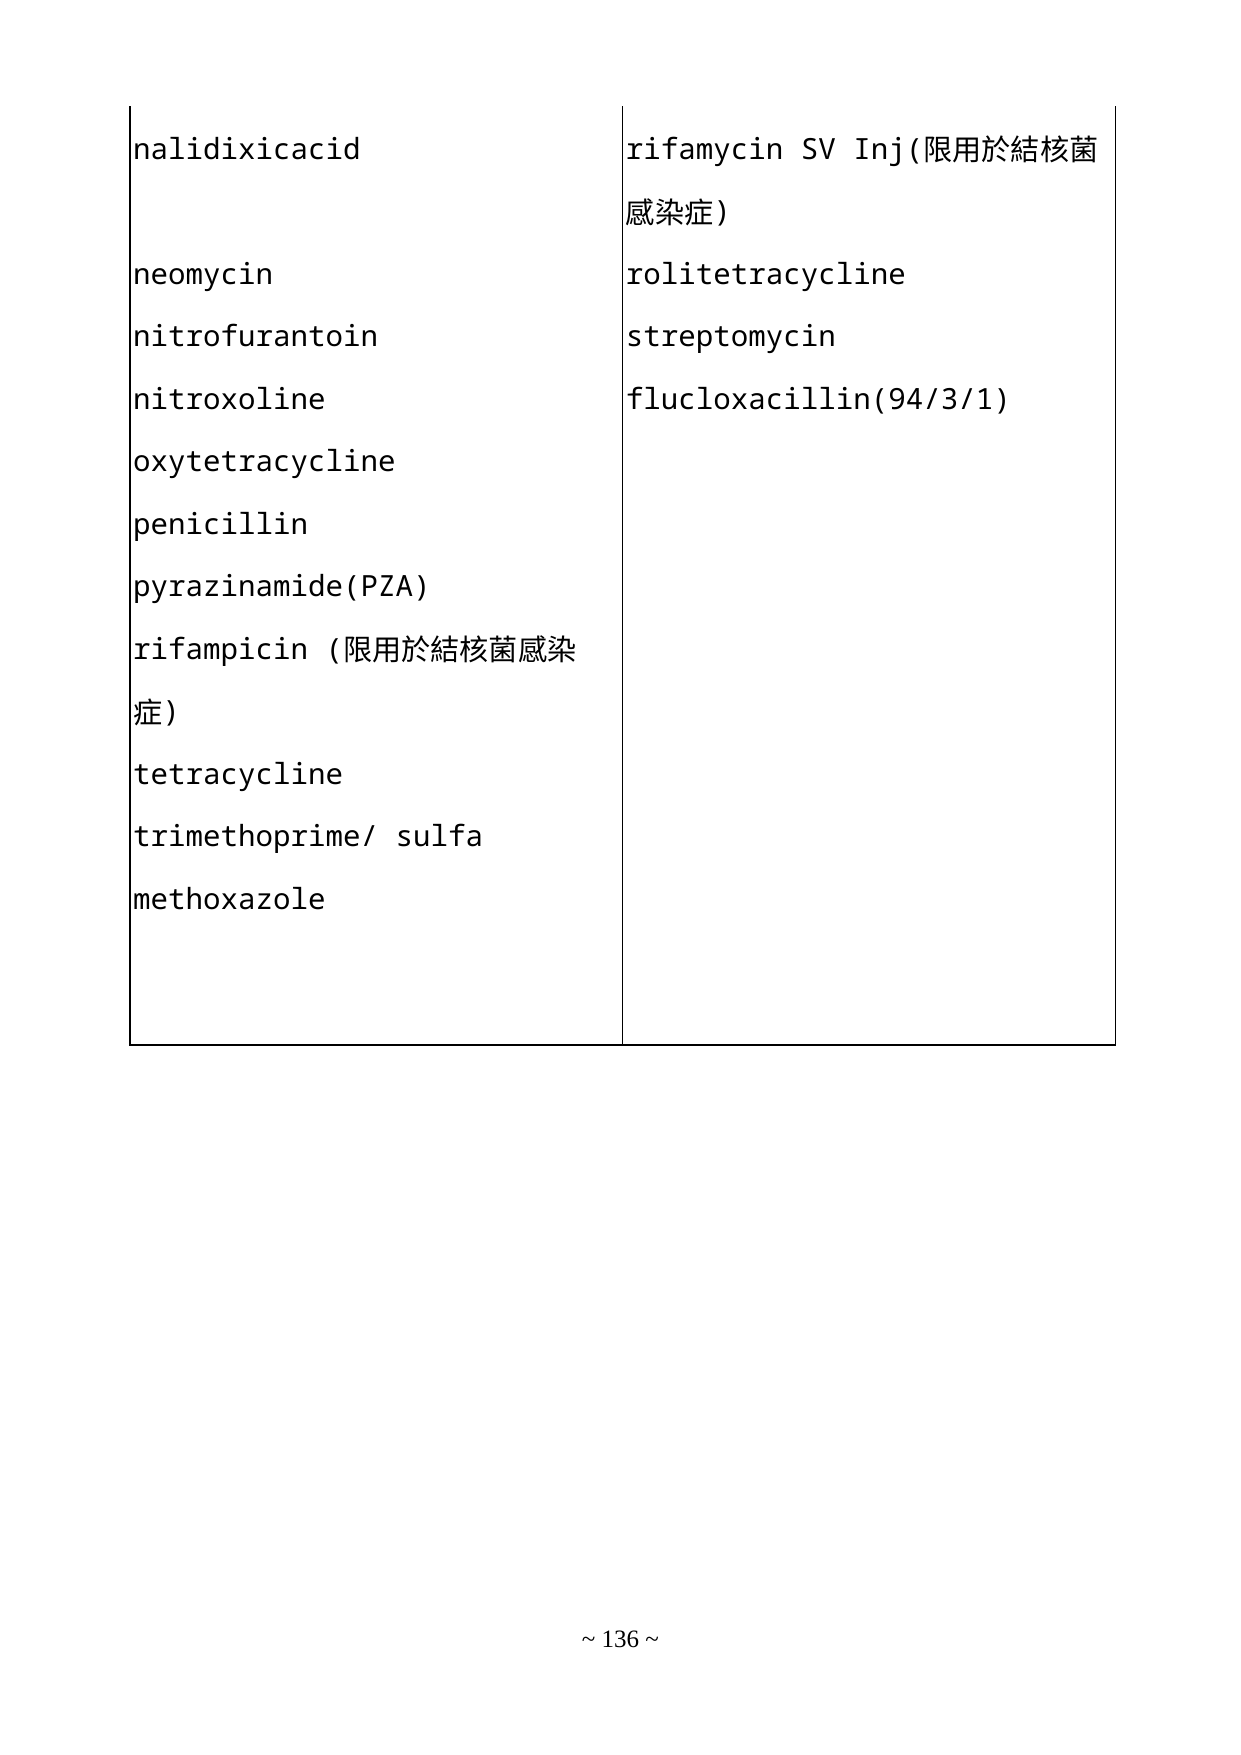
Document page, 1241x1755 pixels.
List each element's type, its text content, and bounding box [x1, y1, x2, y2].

table_cell nalidixicacid [131, 106, 622, 231]
table_cell streptomycin [623, 294, 1115, 356]
table_cell trimethoprime/ sulfa methoxazole [131, 794, 622, 981]
table_cell [623, 419, 1115, 481]
table_cell flucloxacillin(94/3/1) [623, 356, 1115, 419]
table_cell rifamycin SV Inj(限用於結核菌感染症) [623, 106, 1115, 231]
table_cell [623, 606, 1115, 731]
table_cell nitroxoline [131, 356, 622, 419]
table_cell tetracycline [131, 731, 622, 794]
table_cell [623, 794, 1115, 981]
table_cell rifampicin (限用於結核菌感染症) [131, 606, 622, 731]
table_cell [623, 481, 1115, 544]
table_cell [131, 981, 622, 1044]
table_cell oxytetracycline [131, 419, 622, 481]
table_cell neomycin [131, 231, 622, 294]
table_cell nitrofurantoin [131, 294, 622, 356]
table_cell pyrazinamide(PZA) [131, 544, 622, 606]
table_cell [623, 544, 1115, 606]
table_cell [623, 731, 1115, 794]
table_cell rolitetracycline [623, 231, 1115, 294]
table_cell [623, 981, 1115, 1044]
table_cell penicillin [131, 481, 622, 544]
